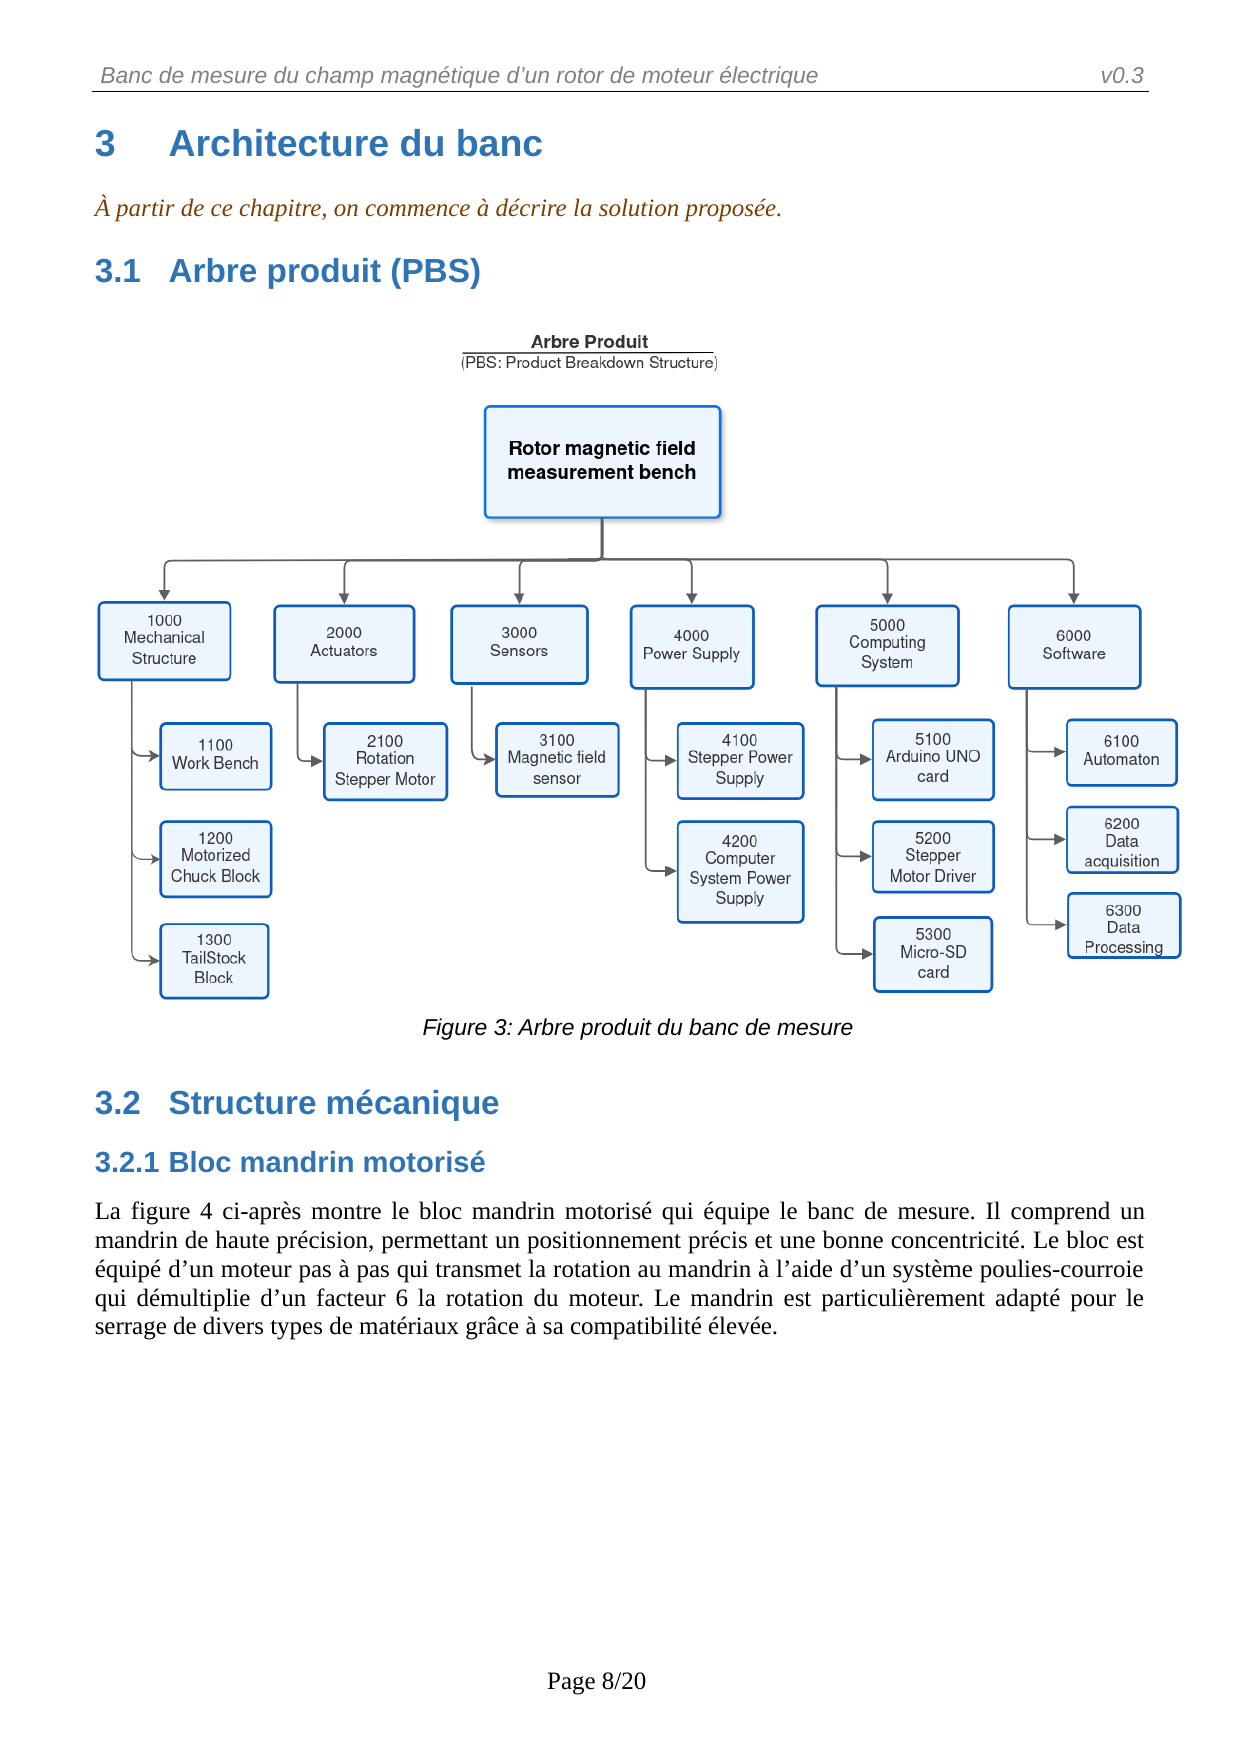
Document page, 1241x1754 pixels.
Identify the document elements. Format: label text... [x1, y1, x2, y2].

subtitle Bloc mandrin motorisé [94, 1145, 1146, 1179]
text À partir de ce chapitre, on commence à décrire la solution proposée. [94, 193, 1146, 222]
picture [94, 325, 1184, 1002]
subtitle Structure mécanique [94, 1083, 1146, 1121]
text La figure 4 ci-après montre le bloc mandrin motorisé qui équipe le banc de mesure. Il comprend un mandrin de haute précision, permettant un positionnement précis et une bonne concentricité. Le bloc est équipé d’un moteur pas à pas qui transmet la rotation au mandrin à l’aide d’un système poulies-courroie qui démultiplie d’un facteur 6 la rotation du moteur. Le mandrin est particulièrement adapté pour le serrage de divers types de matériaux grâce à sa compatibilité élevée. [94, 1196, 1146, 1340]
subtitle Architecture du banc [94, 121, 1146, 164]
subtitle Arbre produit (PBS) [94, 251, 1146, 289]
text Figure 3: Arbre produit du banc de mesure [94, 1014, 1183, 1041]
